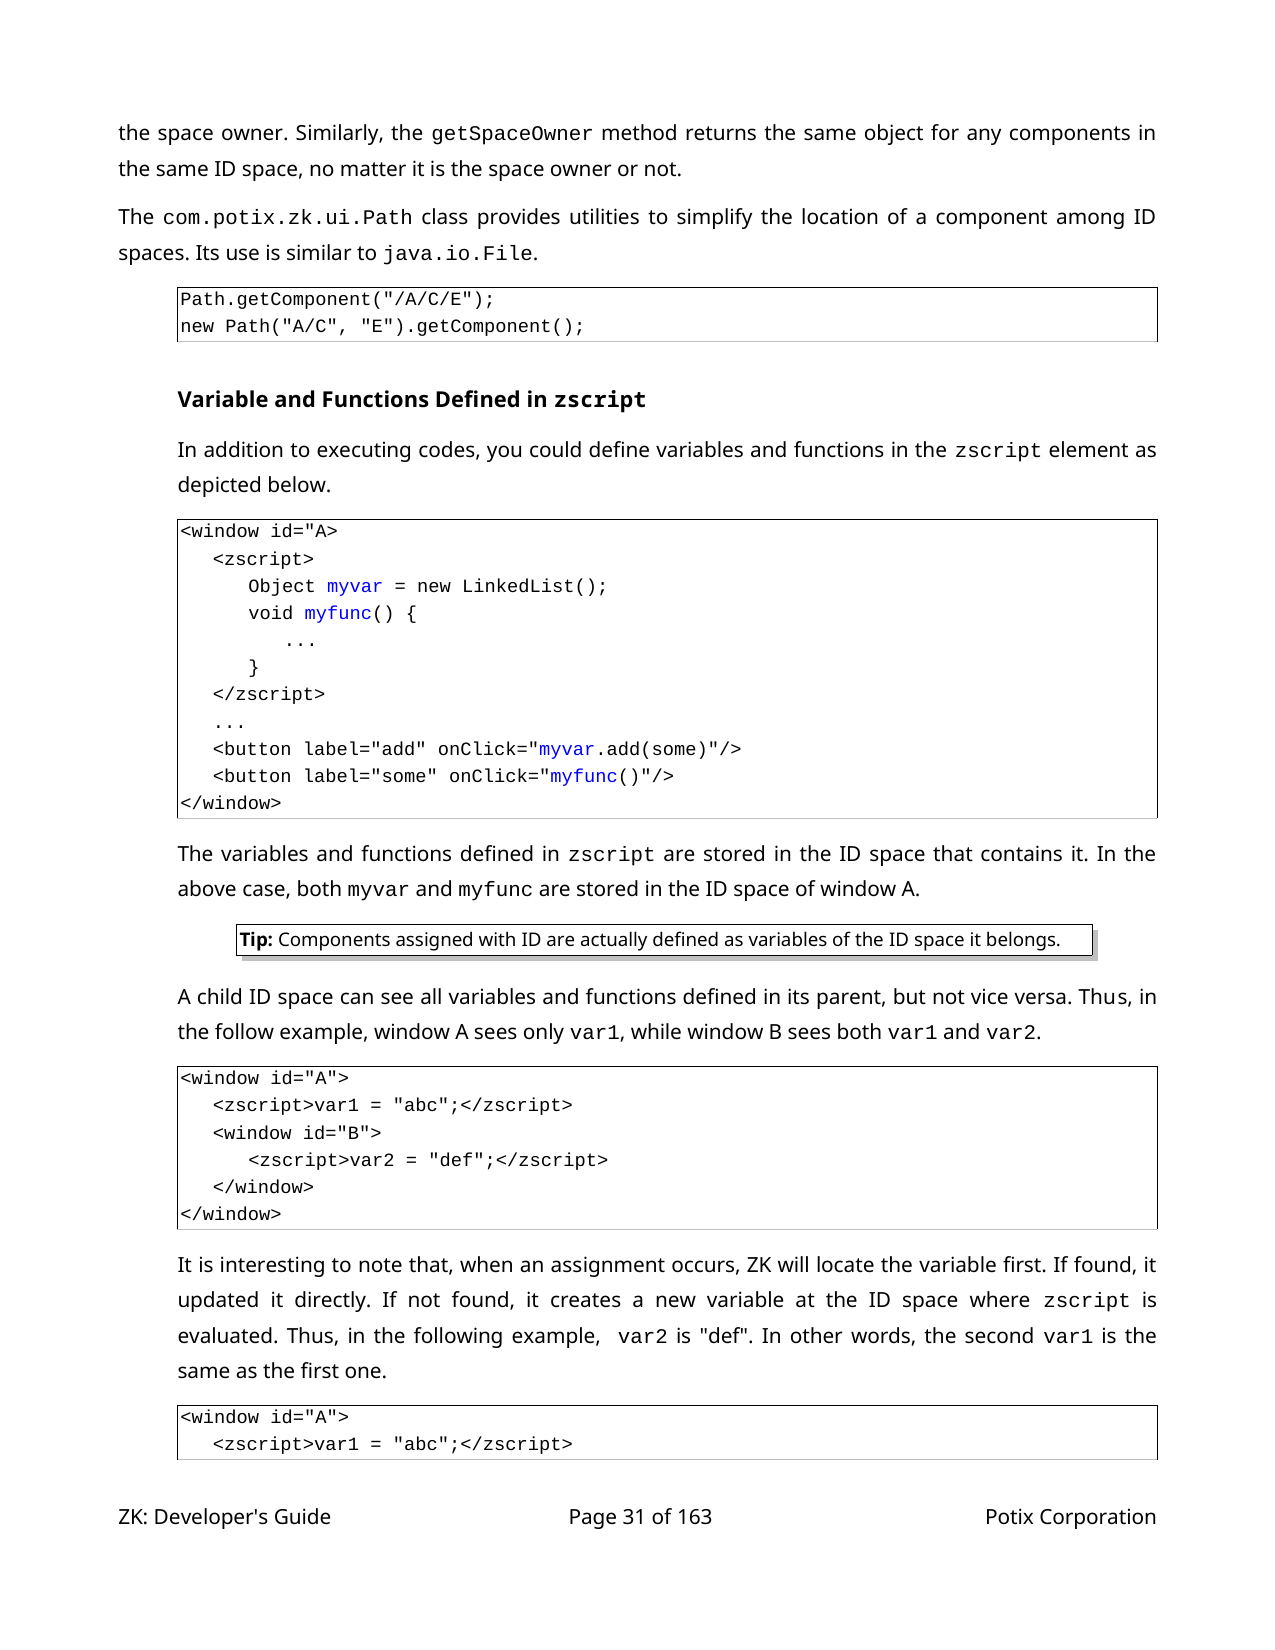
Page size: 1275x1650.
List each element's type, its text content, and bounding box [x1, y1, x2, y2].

text void myfunc() { [178, 601, 1157, 625]
text <window id="A> [178, 520, 1157, 543]
text <window id="A"> [178, 1406, 1157, 1429]
text <zscript> [178, 546, 1157, 571]
subtitle Variable and Functions Defined in zscript [177, 384, 1157, 414]
text A child ID space can see all variables and functions defined in its parent, but not vice versa. Thus, in the follow example, window A sees only var1, while window B sees both var1 and var2. [177, 982, 1157, 1046]
text <window id="A"> [178, 1067, 1157, 1090]
text </window> [178, 791, 1157, 818]
text <window id="B"> [178, 1121, 1157, 1145]
text It is interesting to note that, when an assignment occurs, ZK will locate the variable first. If found, it updated it directly. If not found, it creates a new variable at the ID space where zscript is evaluated. Thus, in the following example, var2 is "def". In other words, the second var1 is the same as the first one. [177, 1250, 1157, 1384]
text the space owner. Similarly, the getSpaceOwner method returns the same object for any components in the same ID space, no matter it is the space owner or not. [118, 118, 1157, 182]
text <zscript>var1 = "abc";</zscript> [178, 1093, 1157, 1118]
text In addition to executing codes, you could define variables and functions in the zscript element as depicted below. [177, 435, 1157, 498]
text Path.getComponent("/A/C/E"); [178, 288, 1157, 311]
text <button label="some" onClick="myfunc()"/> [178, 764, 1157, 788]
text </zscript> [178, 682, 1157, 707]
text new Path("A/C", "E").getComponent(); [178, 314, 1157, 341]
text } [178, 655, 1157, 679]
text ... [178, 628, 1157, 652]
text <zscript>var1 = "abc";</zscript> [178, 1432, 1157, 1459]
text The com.potix.zk.ui.Path class provides utilities to simplify the location of a component among ID spaces. Its use is similar to java.io.File. [118, 202, 1157, 267]
text </window> [178, 1175, 1157, 1199]
text The variables and functions defined in zscript are stored in the ID space that contains it. In the above case, both myvar and myfunc are stored in the ID space of window A. [177, 839, 1157, 903]
text Object myvar = new LinkedList(); [178, 573, 1157, 598]
text </window> [178, 1202, 1157, 1229]
text <button label="add" onClick="myvar.add(some)"/> [178, 737, 1157, 761]
text ... [178, 709, 1157, 734]
text Tip: Components assigned with ID are actually defined as variables of the ID space it belongs. [237, 925, 1092, 955]
text <zscript>var2 = "def";</zscript> [178, 1148, 1157, 1172]
